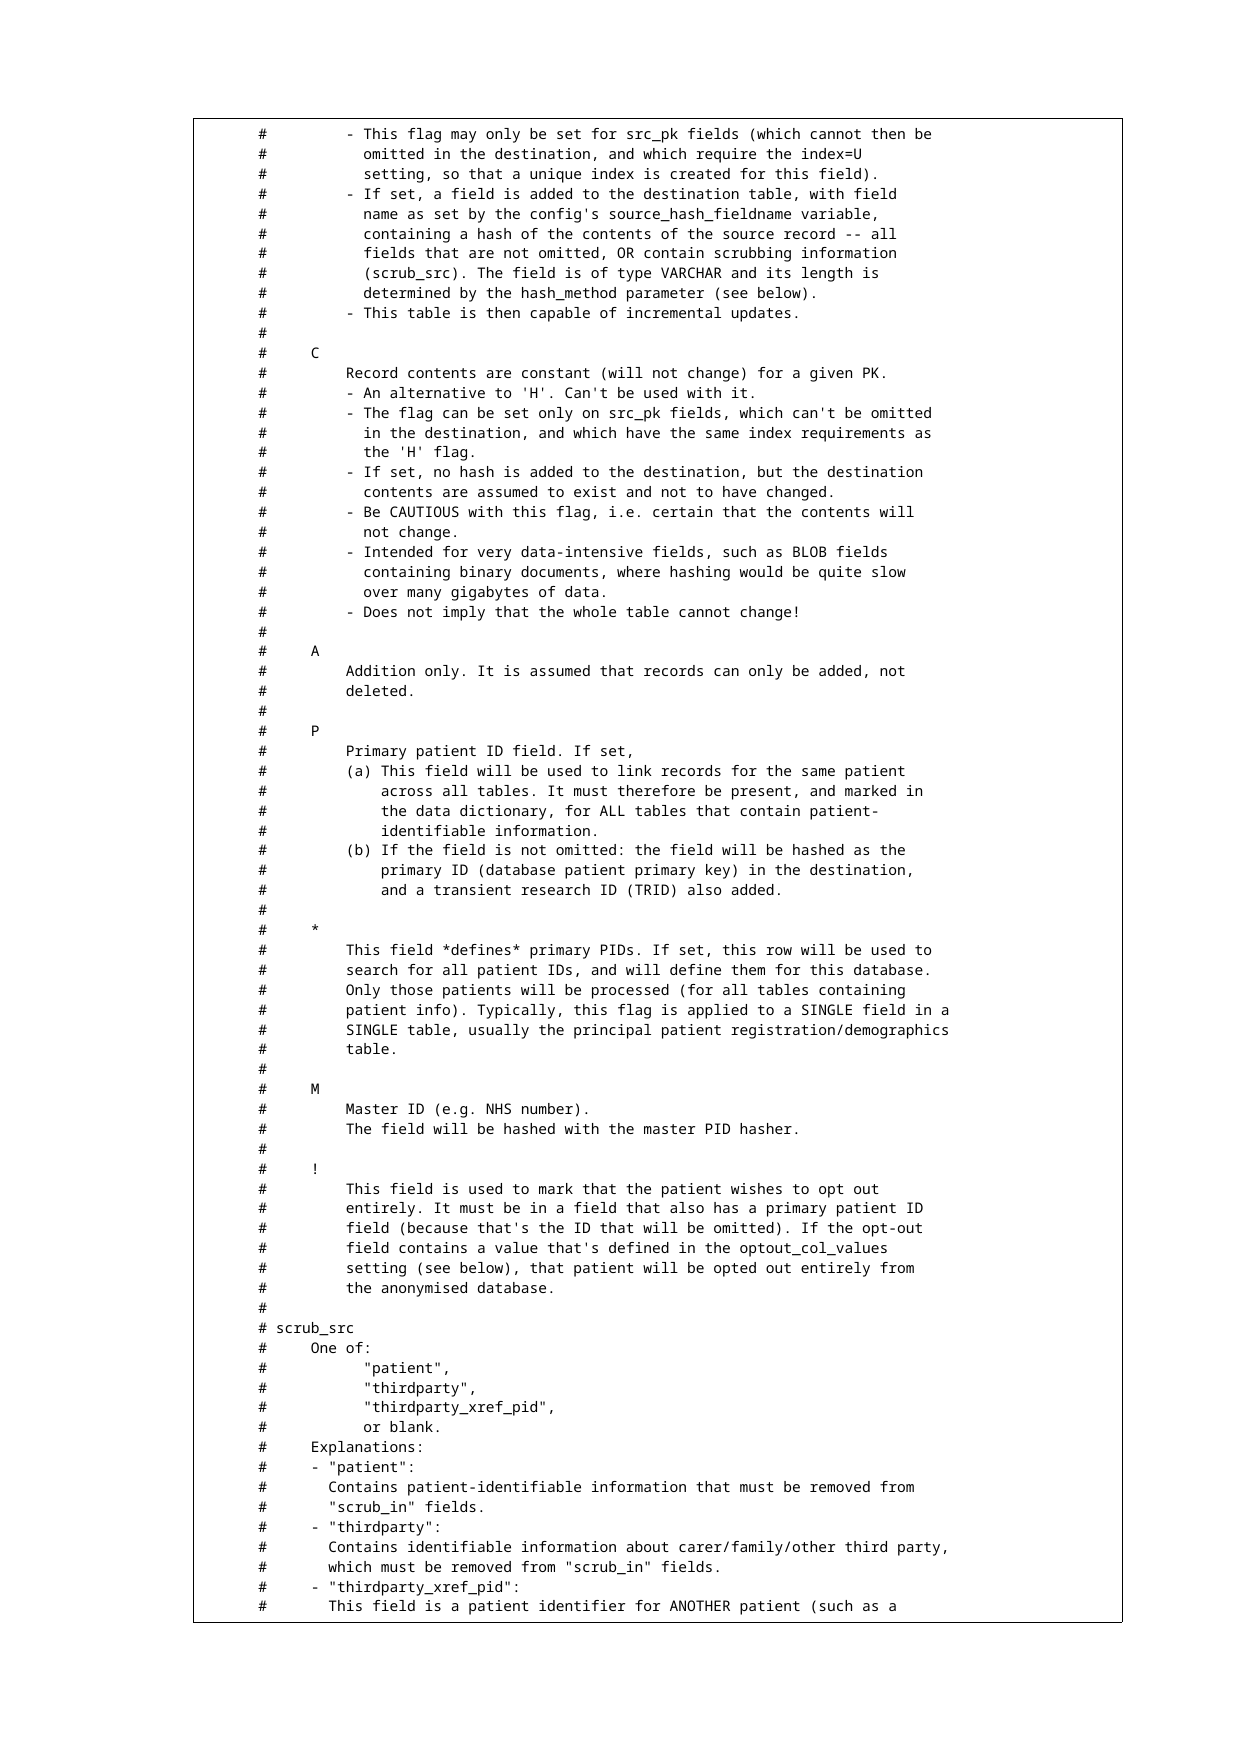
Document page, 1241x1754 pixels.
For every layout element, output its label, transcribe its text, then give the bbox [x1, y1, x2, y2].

table_header # - This flag may only be set for src_pk fields (which cannot then be # omitted in the destination, and which require the index=U # setting, so that a unique index is created for this field). # - If set, a field is added to the destination table, with field # name as set by the config's source_hash_fieldname variable, # containing a hash of the contents of the source record -- all # fields that are not omitted, OR contain scrubbing information # (scrub_src). The field is of type VARCHAR and its length is # determined by the hash_method parameter (see below). # - This table is then capable of incremental updates. # # C # Record contents are constant (will not change) for a given PK. # - An alternative to 'H'. Can't be used with it. # - The flag can be set only on src_pk fields, which can't be omitted # in the destination, and which have the same index requirements as # the 'H' flag. # - If set, no hash is added to the destination, but the destination # contents are assumed to exist and not to have changed. # - Be CAUTIOUS with this flag, i.e. certain that the contents will # not change. # - Intended for very data-intensive fields, such as BLOB fields # containing binary documents, where hashing would be quite slow # over many gigabytes of data. # - Does not imply that the whole table cannot change! # # A # Addition only. It is assumed that records can only be added, not # deleted. # # P # Primary patient ID field. If set, # (a) This field will be used to link records for the same patient # across all tables. It must therefore be present, and marked in # the data dictionary, for ALL tables that contain patient- # identifiable information. # (b) If the field is not omitted: the field will be hashed as the # primary ID (database patient primary key) in the destination, # and a transient research ID (TRID) also added. # # * # This field *defines* primary PIDs. If set, this row will be used to # search for all patient IDs, and will define them for this database. # Only those patients will be processed (for all tables containing # patient info). Typically, this flag is applied to a SINGLE field in a # SINGLE table, usually the principal patient registration/demographics # table. # # M # Master ID (e.g. NHS number). # The field will be hashed with the master PID hasher. # # ! # This field is used to mark that the patient wishes to opt out # entirely. It must be in a field that also has a primary patient ID # field (because that's the ID that will be omitted). If the opt-out # field contains a value that's defined in the optout_col_values # setting (see below), that patient will be opted out entirely from # the anonymised database. # # scrub_src # One of: # "patient", # "thirdparty", # "thirdparty_xref_pid", # or blank. # Explanations: # - "patient": # Contains patient-identifiable information that must be removed from # "scrub_in" fields. # - "thirdparty": # Contains identifiable information about carer/family/other third party, # which must be removed from "scrub_in" fields. # - "thirdparty_xref_pid": # This field is a patient identifier for ANOTHER patient (such as a [194, 119, 1122, 1622]
